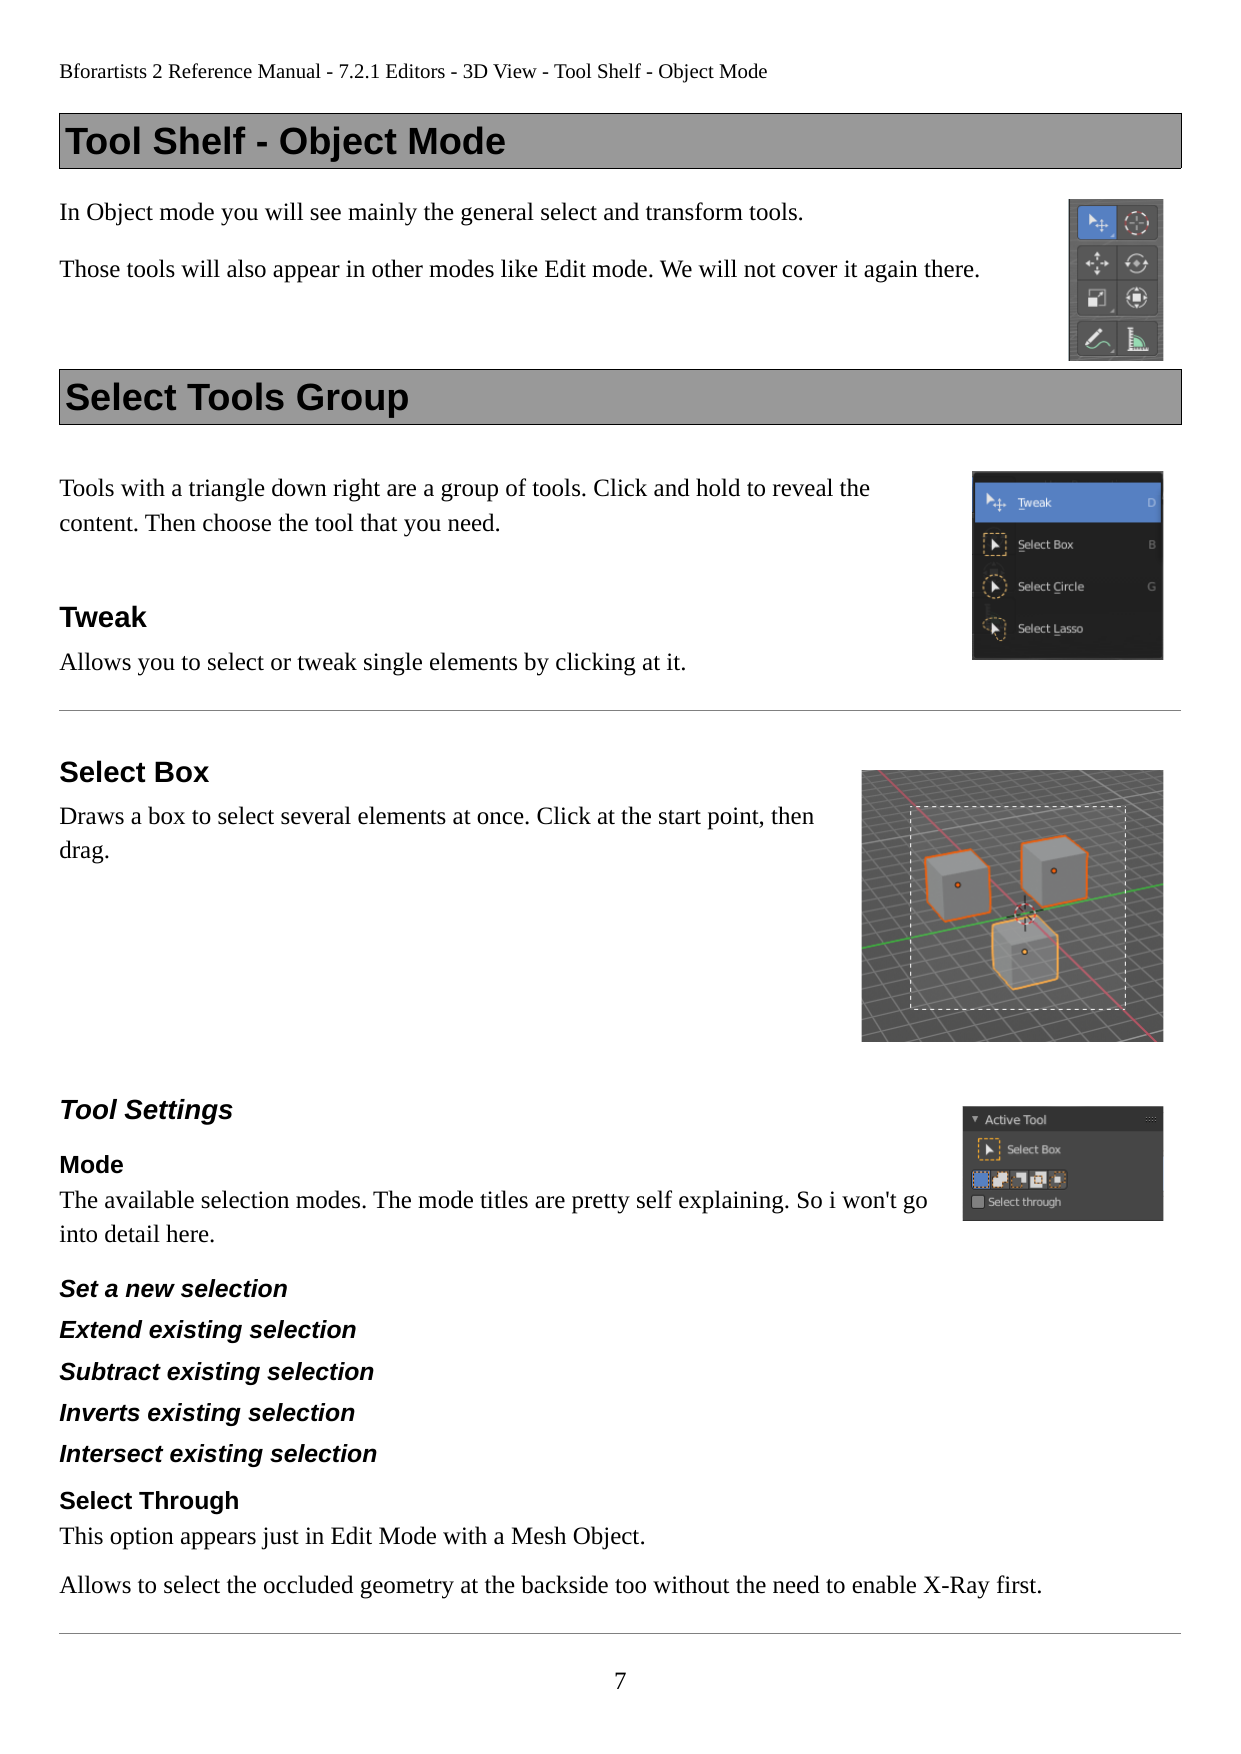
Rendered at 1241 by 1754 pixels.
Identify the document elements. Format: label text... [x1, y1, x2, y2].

table_header Select Tools Group [60, 370, 1181, 424]
text The available selection modes. The mode titles are pretty self explaining. So i won't go into detail here. [59, 1185, 1181, 1248]
subtitle Inverts existing selection [59, 1398, 1181, 1426]
subtitle Set a new selection [59, 1274, 1181, 1303]
subtitle [1164, 600, 1181, 634]
text Those tools will also appear in other modes like Edit mode. We will not cover it again there. [59, 254, 1068, 283]
table_header Tool Shelf - Object Mode [60, 114, 1181, 168]
picture [972, 471, 1164, 660]
subtitle Intersect existing selection [59, 1439, 1181, 1467]
subtitle Select Box [59, 754, 1181, 788]
text Tools with a triangle down right are a group of tools. Click and hold to reveal the content. Then choose the tool that you need. [59, 473, 972, 537]
subtitle Mode [59, 1150, 962, 1178]
subtitle Subtract existing selection [59, 1357, 1181, 1385]
subtitle Select Through [59, 1486, 1181, 1514]
text Allows you to select or tweak single elements by clicking at it. [59, 647, 1181, 675]
text Allows to select the occluded geometry at the backside too without the need to enable X-Ray first. [59, 1570, 1181, 1598]
picture [962, 1106, 1164, 1221]
subtitle Extend existing selection [59, 1316, 1181, 1344]
picture [1068, 199, 1164, 361]
picture [861, 770, 1164, 1042]
subtitle [1164, 1150, 1181, 1178]
subtitle Tweak [59, 600, 972, 634]
subtitle Tool Settings [59, 1093, 1181, 1125]
text In Object mode you will see mainly the general select and transform tools. [59, 197, 1181, 225]
text This option appears just in Edit Mode with a Mesh Object. [59, 1521, 1181, 1549]
text Draws a box to select several elements at once. Click at the start point, then drag. [59, 801, 861, 864]
